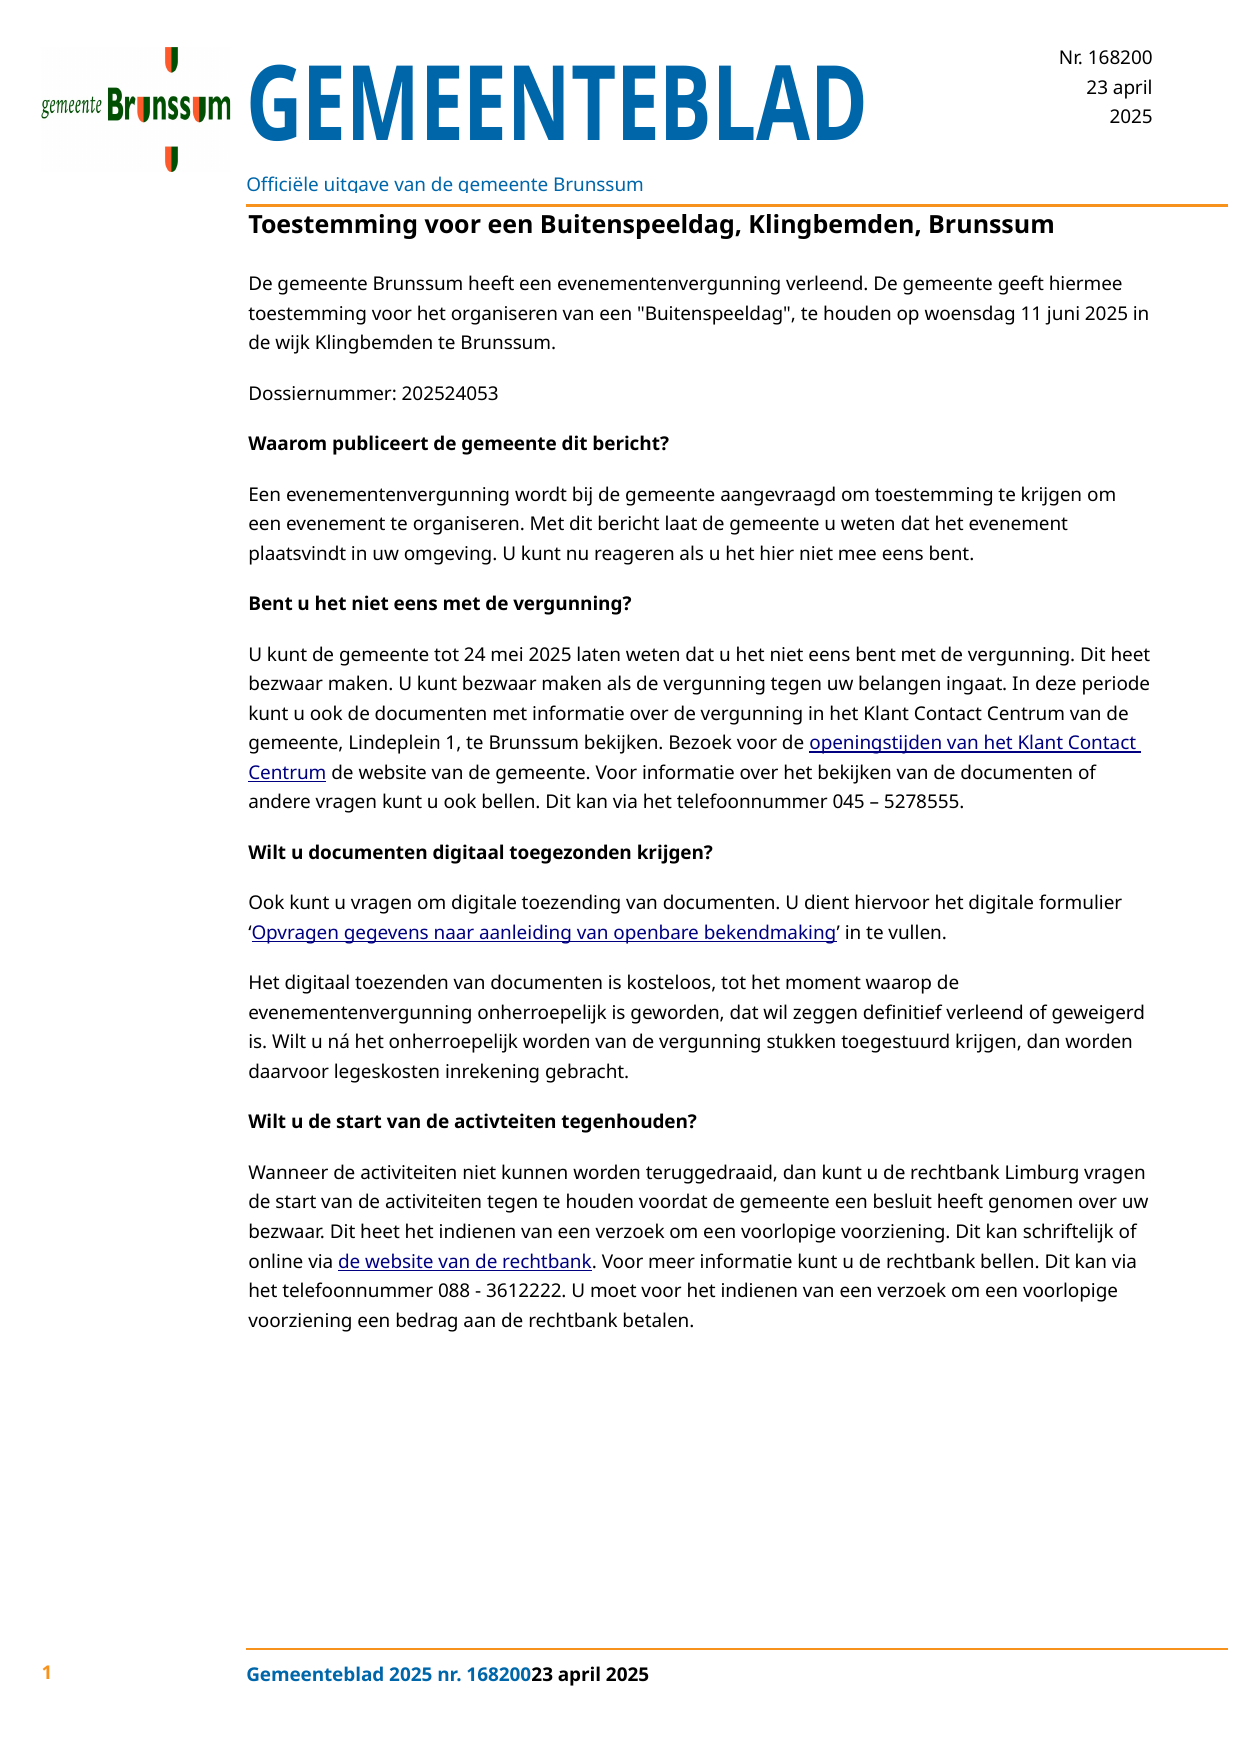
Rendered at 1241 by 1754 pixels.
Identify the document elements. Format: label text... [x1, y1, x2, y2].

text Wilt u de start van de activteiten tegenhouden? [248, 1109, 1152, 1134]
text Toestemming voor een Buitenspeeldag, Klingbemden, Brunssum [248, 207, 1152, 241]
text De gemeente Brunssum heeft een evenementenvergunning verleend. De gemeente geeft hiermee toestemming voor het organiseren van een "Buitenspeeldag", te houden op woensdag 11 juni 2025 in de wijk Klingbemden te Brunssum. [248, 270, 1152, 355]
text Wanneer de activiteiten niet kunnen worden teruggedraaid, dan kunt u de rechtbank Limburg vragen de start van de activiteiten tegen te houden voordat de gemeente een besluit heeft genomen over uw bezwaar. Dit heet het indienen van een verzoek om een voorlopige voorziening. Dit kan schriftelijk of online via de website van de rechtbank. Voor meer informatie kunt u de rechtbank bellen. Dit kan via het telefoonnummer 088 - 3612222. U moet voor het indienen van een verzoek om een voorlopige voorziening een bedrag aan de rechtbank betalen. [248, 1159, 1152, 1333]
text Het digitaal toezenden van documenten is kosteloos, tot het moment waarop de evenementenvergunning onherroepelijk is geworden, dat wil zeggen definitief verleend of geweigerd is. Wilt u ná het onherroepelijk worden van de vergunning stukken toegestuurd krijgen, dan worden daarvoor legeskosten inrekening gebracht. [248, 969, 1152, 1084]
text U kunt de gemeente tot 24 mei 2025 laten weten dat u het niet eens bent met de vergunning. Dit heet bezwaar maken. U kunt bezwaar maken als de vergunning tegen uw belangen ingaat. In deze periode kunt u ook de documenten met informatie over de vergunning in het Klant Contact Centrum van de gemeente, Lindeplein 1, te Brunssum bekijken. Bezoek voor de openingstijden van het Klant Contact Centrum de website van de gemeente. Voor informatie over het bekijken van de documenten of andere vragen kunt u ook bellen. Dit kan via het telefoonnummer 045 – 5278555. [248, 641, 1152, 814]
text Waarom publiceert de gemeente dit bericht? [248, 430, 1152, 456]
text Dossiernummer: 202524053 [248, 380, 1152, 406]
text Een evenementenvergunning wordt bij de gemeente aangevraagd om toestemming te krijgen om een evenement te organiseren. Met dit bericht laat de gemeente u weten dat het evenement plaatsvindt in uw omgeving. U kunt nu reageren als u het hier niet mee eens bent. [248, 481, 1152, 566]
text Wilt u documenten digitaal toegezonden krijgen? [248, 839, 1152, 865]
text Ook kunt u vragen om digitale toezending van documenten. U dient hiervoor het digitale formulier ‘Opvragen gegevens naar aanleiding van openbare bekendmaking’ in te vullen. [248, 889, 1152, 945]
picture [41, 47, 231, 172]
text Bent u het niet eens met de vergunning? [248, 590, 1152, 616]
